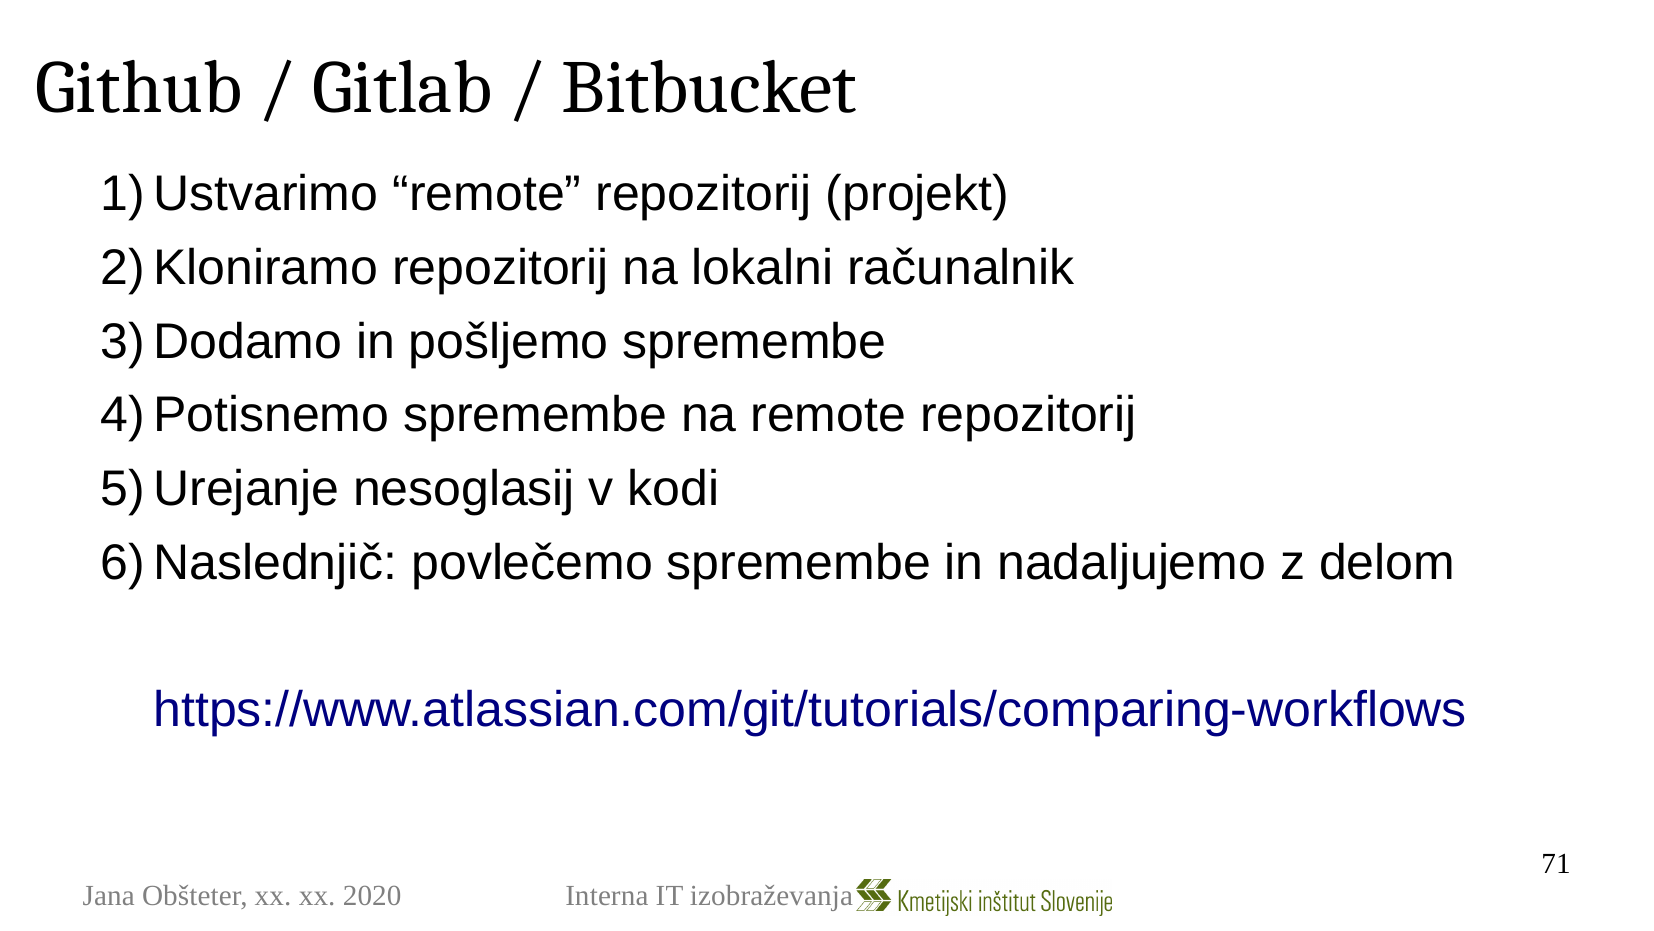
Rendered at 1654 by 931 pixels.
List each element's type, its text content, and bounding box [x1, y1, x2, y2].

title Github / Gitlab / Bitbucket [35, 21, 1524, 154]
list Ustvarimo “remote” repozitorij (projekt) Kloniramo repozitorij na lokalni računalnik Dodamo in pošljemo spremembe Potisnemo spremembe na remote repozitorij Urejanje nesoglasij v kodi Naslednjič: povlečemo spremembe in nadaljujemo z delom https://www.atlassian.com/git/tutorials/comparing-workflows [82, 165, 1642, 827]
picture [856, 879, 1112, 916]
